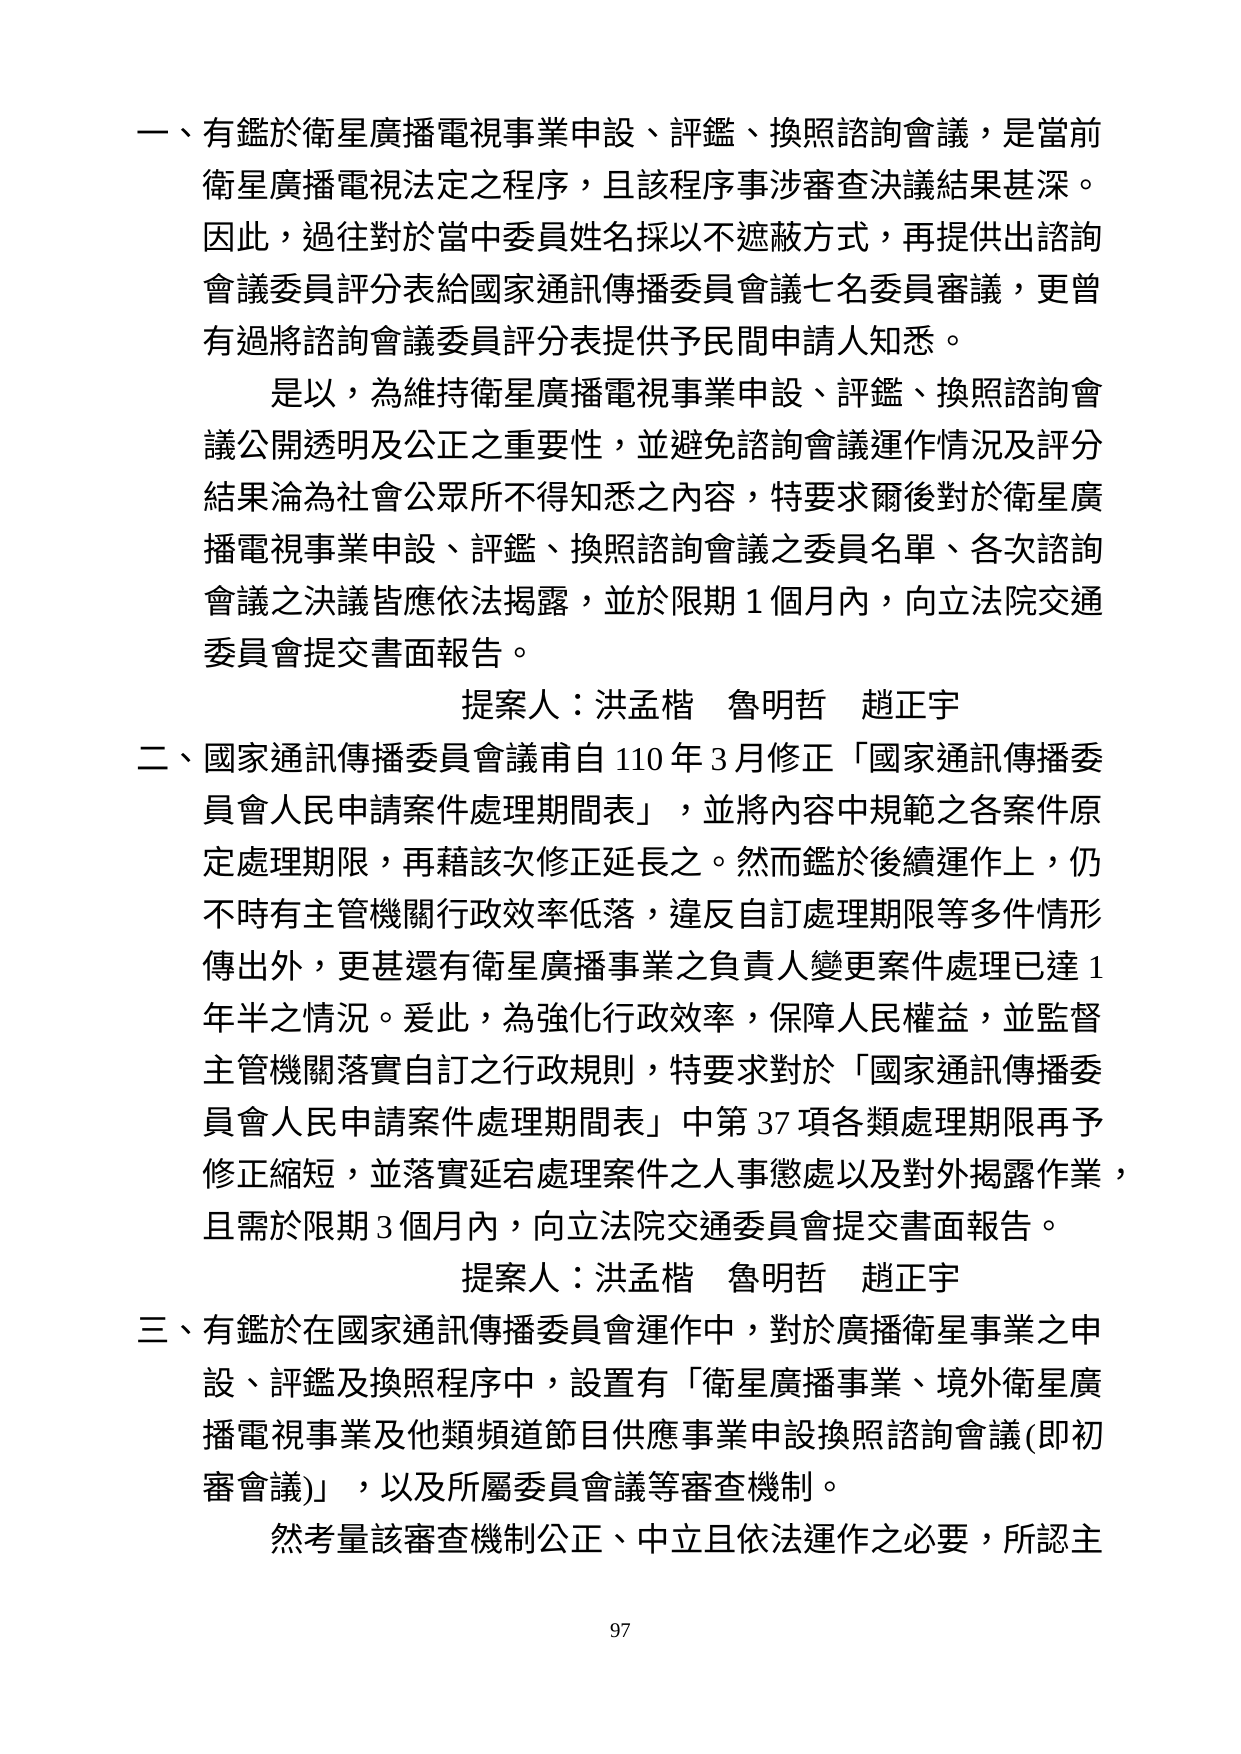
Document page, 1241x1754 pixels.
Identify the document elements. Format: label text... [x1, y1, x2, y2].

text 一、有鑑於衛星廣播電視事業申設、評鑑、換照諮詢會議，是當前衛星廣播電視法定之程序，且該程序事涉審查決議結果甚深。因此，過往對於當中委員姓名採以不遮蔽方式，再提供出諮詢會議委員評分表給國家通訊傳播委員會議七名委員審議，更曾有過將諮詢會議委員評分表提供予民間申請人知悉。 [136, 103, 1104, 364]
text 提案人：洪孟楷 魯明哲 趙正宇 [461, 676, 1104, 728]
text 三、有鑑於在國家通訊傳播委員會運作中，對於廣播衛星事業之申設、評鑑及換照程序中，設置有「衛星廣播事業、境外衛星廣播電視事業及他類頻道節目供應事業申設換照諮詢會議(即初審會議)」，以及所屬委員會議等審查機制。 [136, 1301, 1104, 1509]
text 是以，為維持衛星廣播電視事業申設、評鑑、換照諮詢會議公開透明及公正之重要性，並避免諮詢會議運作情況及評分結果淪為社會公眾所不得知悉之內容，特要求爾後對於衛星廣播電視事業申設、評鑑、換照諮詢會議之委員名單、各次諮詢會議之決議皆應依法揭露，並於限期1個月內，向立法院交通委員會提交書面報告。 [203, 364, 1104, 676]
text 二、國家通訊傳播委員會議甫自110年3月修正「國家通訊傳播委員會人民申請案件處理期間表」，並將內容中規範之各案件原定處理期限，再藉該次修正延長之。然而鑑於後續運作上，仍不時有主管機關行政效率低落，違反自訂處理期限等多件情形傳出外，更甚還有衛星廣播事業之負責人變更案件處理已達1年半之情況。爰此，為強化行政效率，保障人民權益，並監督主管機關落實自訂之行政規則，特要求對於「國家通訊傳播委員會人民申請案件處理期間表」中第37項各類處理期限再予修正縮短，並落實延宕處理案件之人事懲處以及對外揭露作業，且需於限期3個月內，向立法院交通委員會提交書面報告。 [136, 728, 1104, 1249]
text 提案人：洪孟楷 魯明哲 趙正宇 [461, 1249, 1104, 1301]
text 然考量該審查機制公正、中立且依法運作之必要，所認主 [203, 1509, 1104, 1562]
